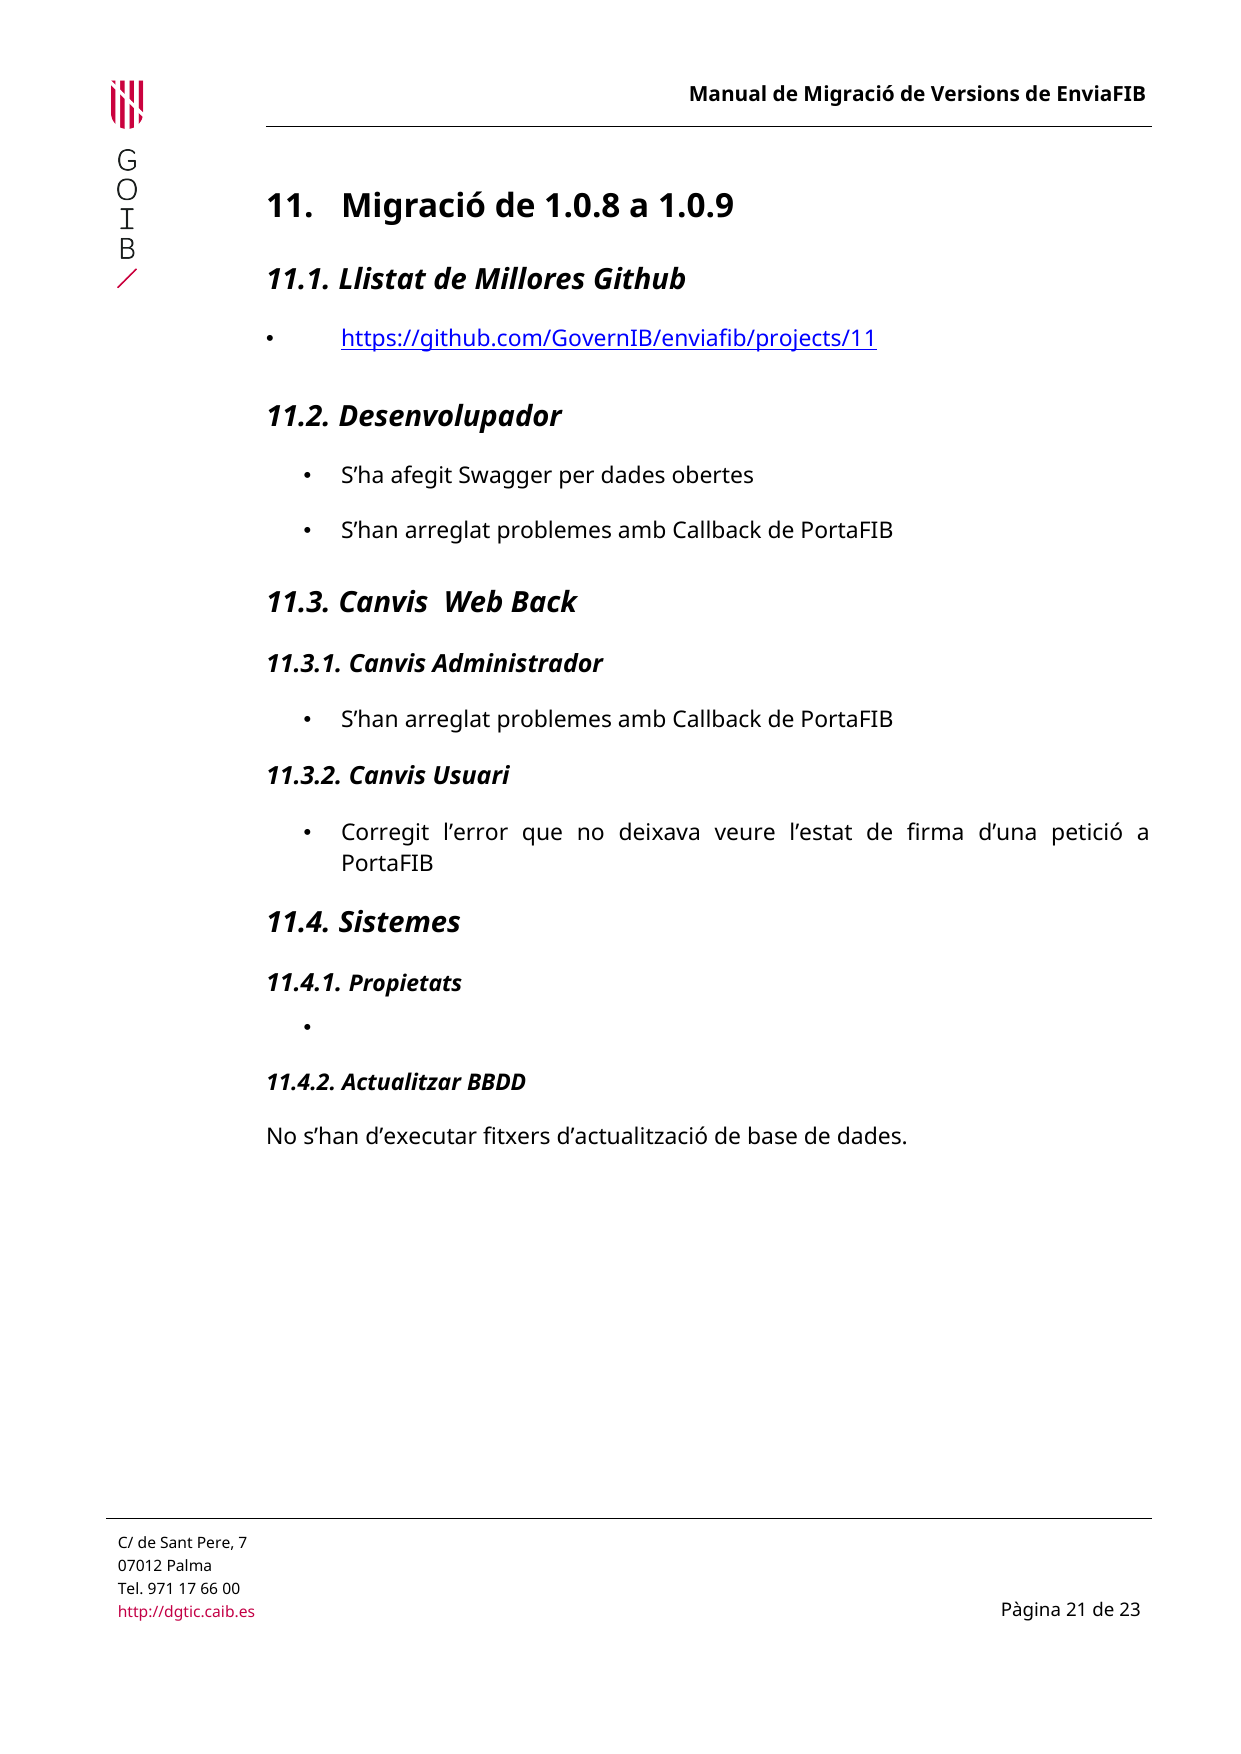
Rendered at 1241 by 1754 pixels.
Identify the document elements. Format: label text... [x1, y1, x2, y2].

subtitle Migració de 1.0.8 a 1.0.9 [266, 181, 1152, 227]
list S’ha afegit Swagger per dades obertes [303, 459, 1152, 490]
subtitle Canvis Administrador [266, 646, 1152, 679]
subtitle Desenvolupador [266, 395, 1152, 434]
list S’han arreglat problemes amb Callback de PortaFIB [303, 703, 1152, 734]
text No s’han d’executar fitxers d’actualització de base de dades. [266, 1120, 1152, 1151]
picture [82, 57, 172, 319]
subtitle Sistemes [266, 902, 1152, 941]
subtitle Canvis Usuari [266, 758, 1152, 792]
list Corregit l’error que no deixava veure l’estat de firma d’una petició a PortaFIB [303, 816, 1152, 878]
list S’han arreglat problemes amb Callback de PortaFIB [303, 513, 1152, 545]
list https://github.com/GovernIB/enviafib/projects/11 [266, 322, 1152, 353]
subtitle Canvis Web Back [266, 582, 1152, 621]
subtitle Propietats [266, 965, 1152, 999]
subtitle Llistat de Millores Github [266, 258, 1152, 298]
subtitle Actualitzar BBDD [266, 1065, 1152, 1097]
